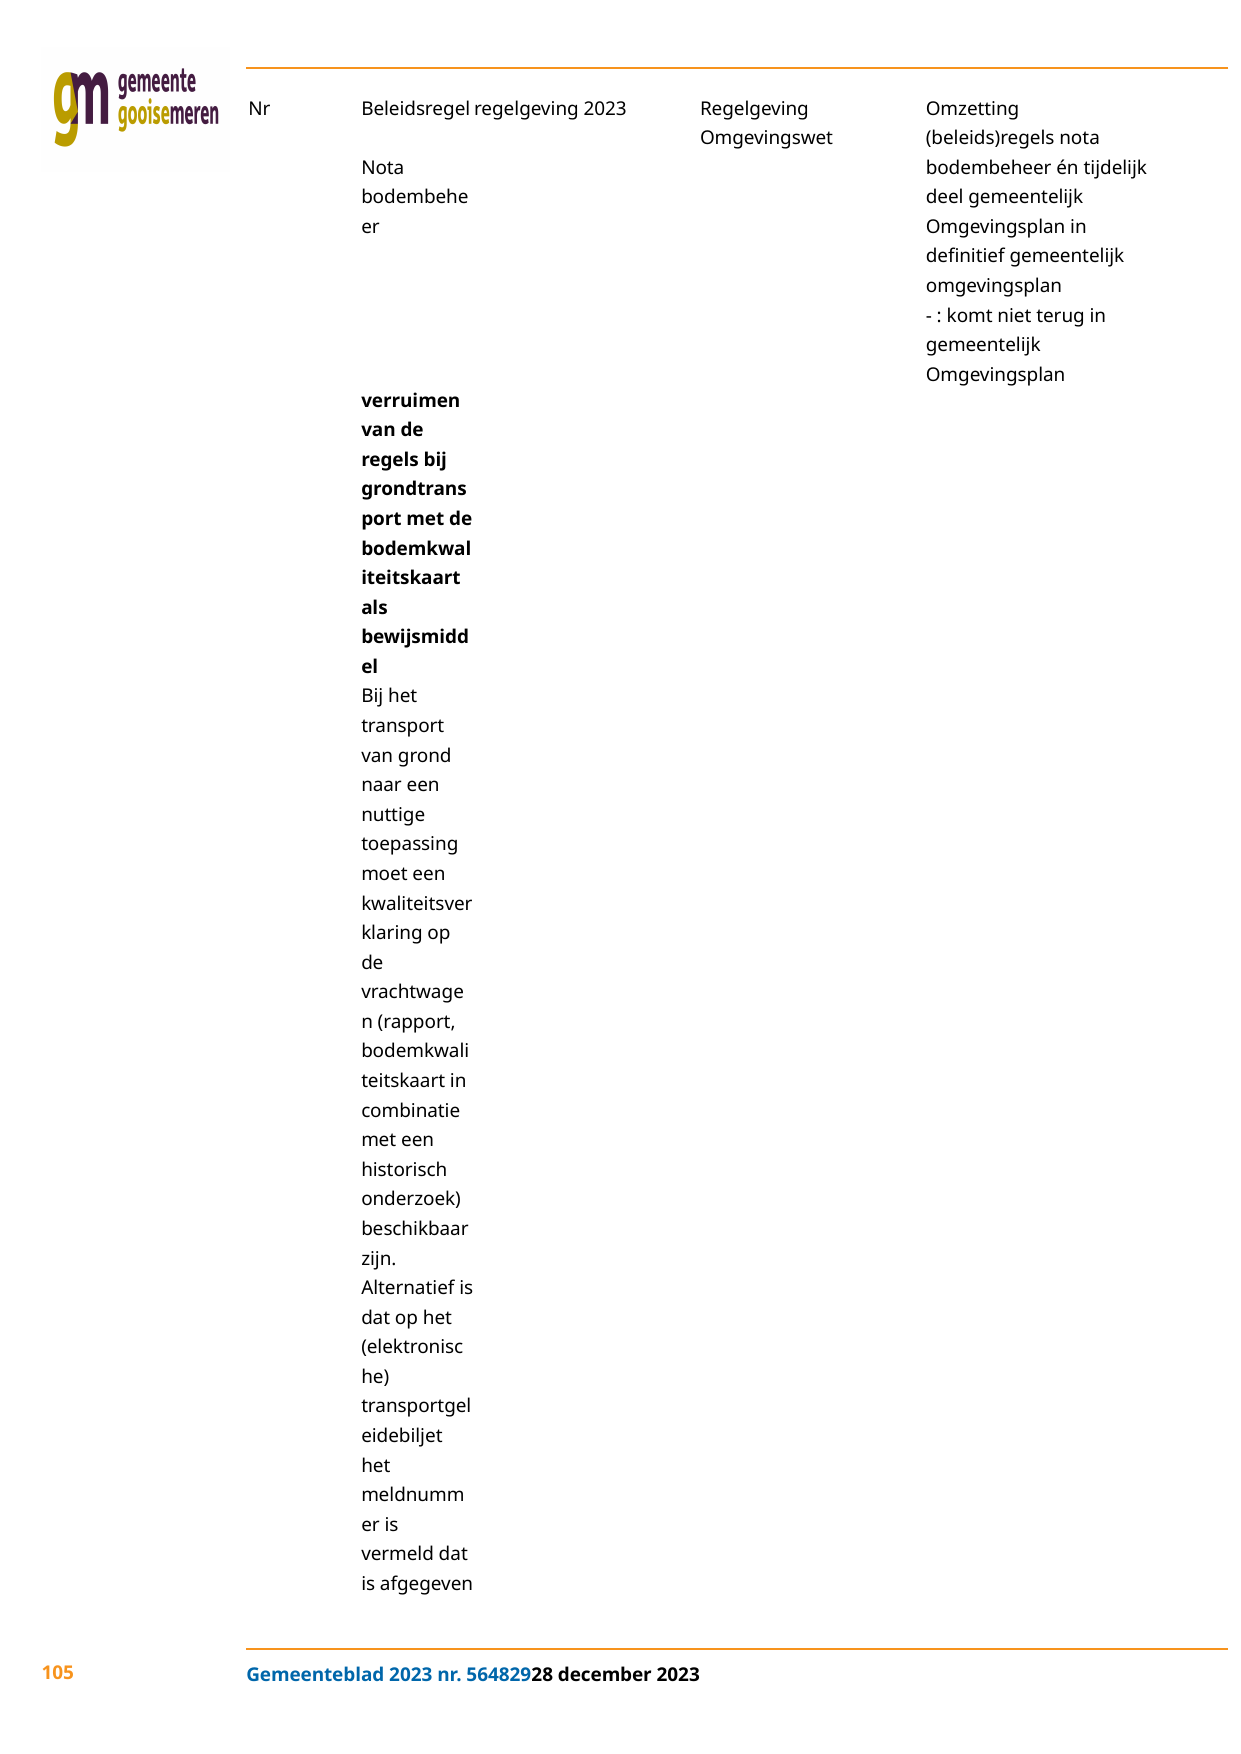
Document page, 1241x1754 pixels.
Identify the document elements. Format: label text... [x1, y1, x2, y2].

table_cell [474, 387, 700, 1596]
table_cell - [700, 387, 926, 1596]
table_cell [926, 387, 1152, 1596]
table_header Beleidsregel Nota bodembeheer [361, 95, 474, 387]
picture [41, 47, 231, 172]
table_header regelgeving 2023 [474, 95, 700, 387]
table_header Nr [248, 95, 361, 387]
table_cell [248, 387, 361, 1596]
table_header Regelgeving Omgevingswet [700, 95, 926, 387]
table_cell verruimen van de regels bij grondtransport met de bodemkwaliteitskaart als bewijsmiddel Bij het transport van grond naar een nuttige toepassing moet een kwaliteitsverklaring op de vrachtwagen (rapport, bodemkwaliteitskaart in combinatie met een historisch onderzoek) beschikbaar zijn. Alternatief is dat op het (elektronische) transportgeleidebiljet het meldnummer is vermeld dat is afgegeven [361, 387, 474, 1596]
table_header Omzetting (beleids)regels nota bodembeheer én tijdelijk deel gemeentelijk Omgevingsplan in definitief gemeentelijk omgevingsplan - : komt niet terug in gemeentelijk Omgevingsplan [926, 95, 1152, 387]
